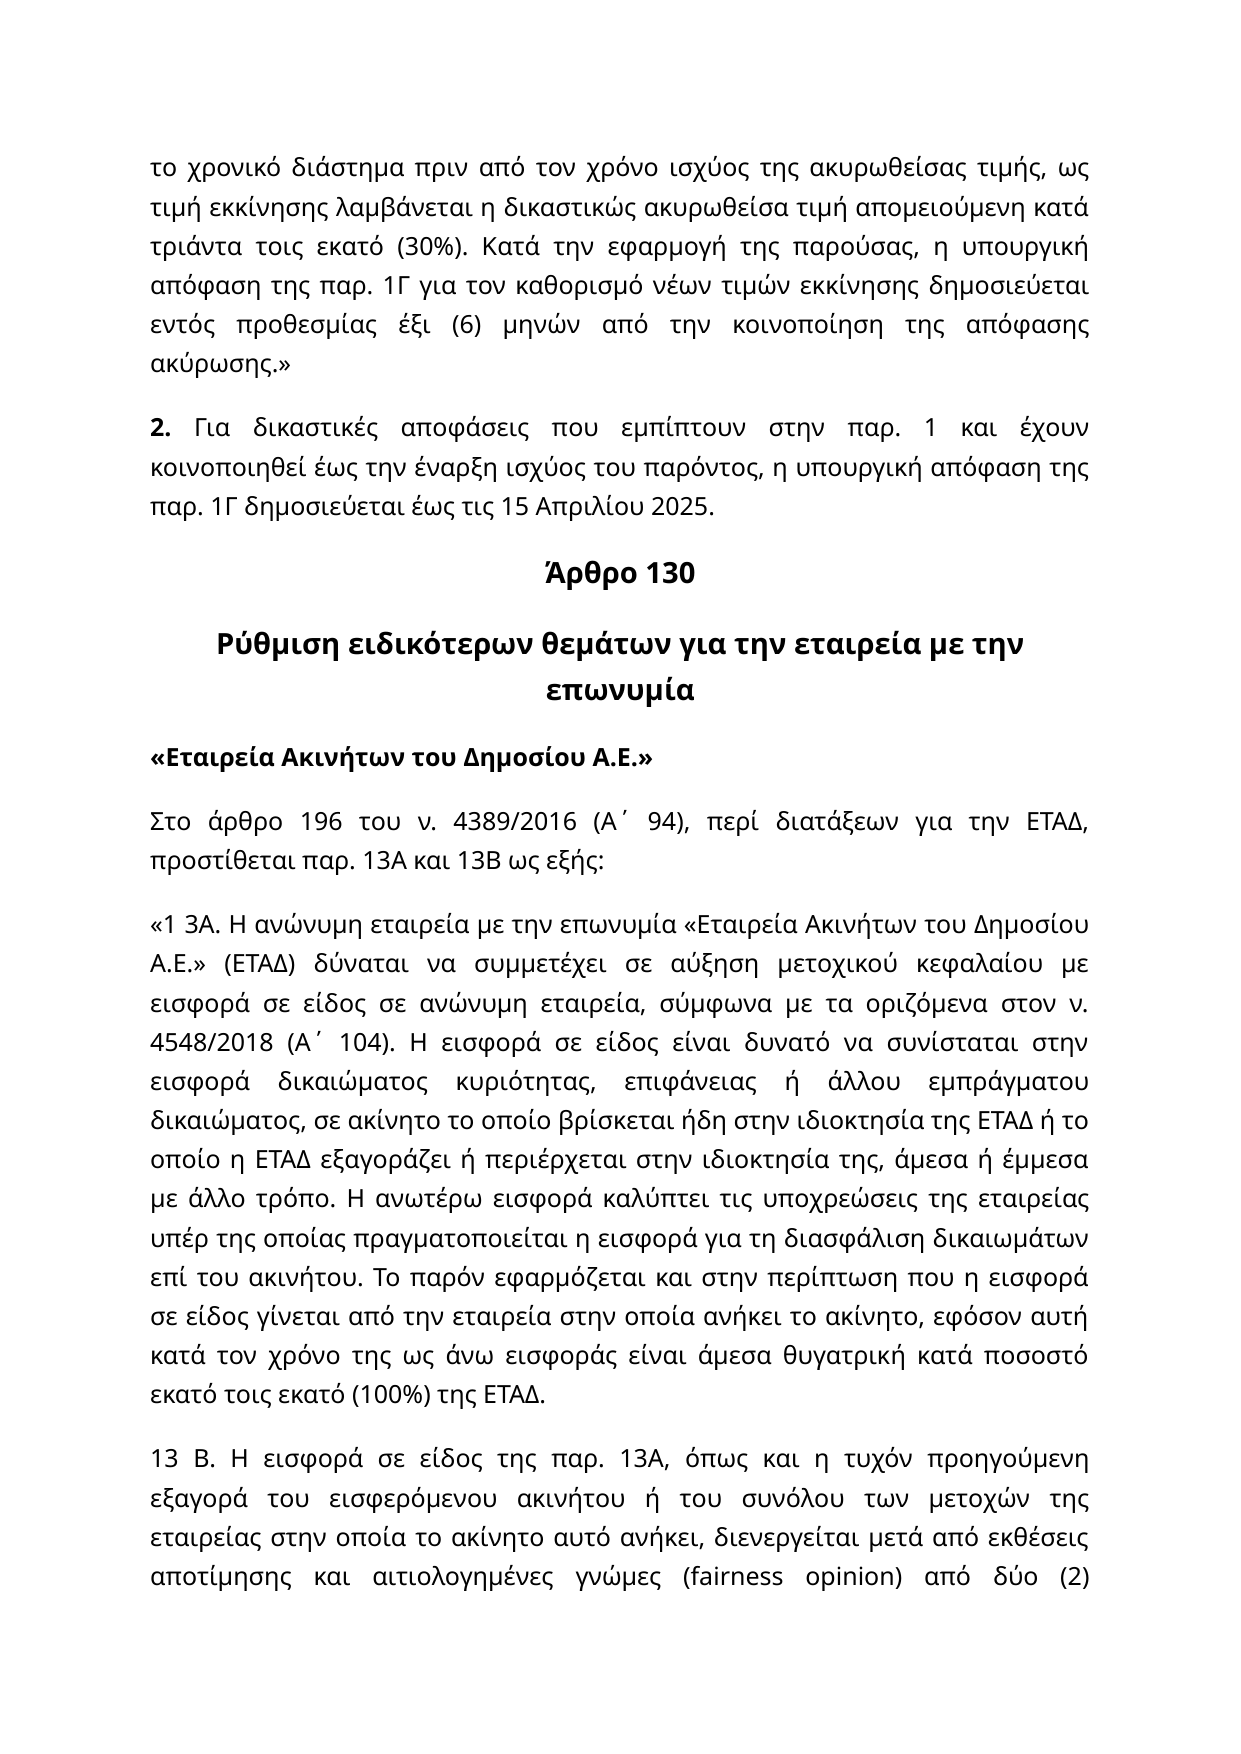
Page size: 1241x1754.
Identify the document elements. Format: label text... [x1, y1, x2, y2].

subtitle Ρύθμιση ειδικότερων θεμάτων για την εταιρεία με την επωνυμία [150, 623, 1090, 708]
text Στο άρθρο 196 του ν. 4389/2016 (Α΄ 94), περί διατάξεων για την ΕΤΑΔ, προστίθεται παρ. 13Α και 13Β ως εξής: [150, 803, 1090, 877]
text «Εταιρεία Ακινήτων του Δημοσίου Α.Ε.» [150, 739, 1090, 773]
text 2. Για δικαστικές αποφάσεις που εμπίπτουν στην παρ. 1 και έχουν κοινοποιηθεί έως την έναρξη ισχύος του παρόντος, η υπουργική απόφαση της παρ. 1Γ δημοσιεύεται έως τις 15 Απριλίου 2025. [150, 410, 1090, 522]
text «1 3Α. Η ανώνυμη εταιρεία με την επωνυμία «Εταιρεία Ακινήτων του Δημοσίου Α.Ε.» (ΕΤΑΔ) δύναται να συμμετέχει σε αύξηση μετοχικού κεφαλαίου με εισφορά σε είδος σε ανώνυμη εταιρεία, σύμφωνα με τα οριζόμενα στον ν. 4548/2018 (Α΄ 104). Η εισφορά σε είδος είναι δυνατό να συνίσταται στην εισφορά δικαιώματος κυριότητας, επιφάνειας ή άλλου εμπράγματου δικαιώματος, σε ακίνητο το οποίο βρίσκεται ήδη στην ιδιοκτησία της ΕΤΑΔ ή το οποίο η ΕΤΑΔ εξαγοράζει ή περιέρχεται στην ιδιοκτησία της, άμεσα ή έμμεσα με άλλο τρόπο. H ανωτέρω εισφορά καλύπτει τις υποχρεώσεις της εταιρείας υπέρ της οποίας πραγματοποιείται η εισφορά για τη διασφάλιση δικαιωμάτων επί του ακινήτου. Το παρόν εφαρμόζεται και στην περίπτωση που η εισφορά σε είδος γίνεται από την εταιρεία στην οποία ανήκει το ακίνητο, εφόσον αυτή κατά τον χρόνο της ως άνω εισφοράς είναι άμεσα θυγατρική κατά ποσοστό εκατό τοις εκατό (100%) της ΕΤΑΔ. [150, 907, 1090, 1411]
text το χρονικό διάστημα πριν από τον χρόνο ισχύος της ακυρωθείσας τιμής, ως τιμή εκκίνησης λαμβάνεται η δικαστικώς ακυρωθείσα τιμή απομειούμενη κατά τριάντα τοις εκατό (30%). Κατά την εφαρμογή της παρούσας, η υπουργική απόφαση της παρ. 1Γ για τον καθορισμό νέων τιμών εκκίνησης δημοσιεύεται εντός προθεσμίας έξι (6) μηνών από την κοινοποίηση της απόφασης ακύρωσης.» [150, 150, 1090, 380]
text 13 Β. Η εισφορά σε είδος της παρ. 13Α, όπως και η τυχόν προηγούμενη εξαγορά του εισφερόμενου ακινήτου ή του συνόλου των μετοχών της εταιρείας στην οποία το ακίνητο αυτό ανήκει, διενεργείται μετά από εκθέσεις αποτίμησης και αιτιολογημένες γνώμες (fairness opinion) από δύο (2) [150, 1441, 1090, 1593]
subtitle Άρθρο 130 [150, 552, 1090, 592]
